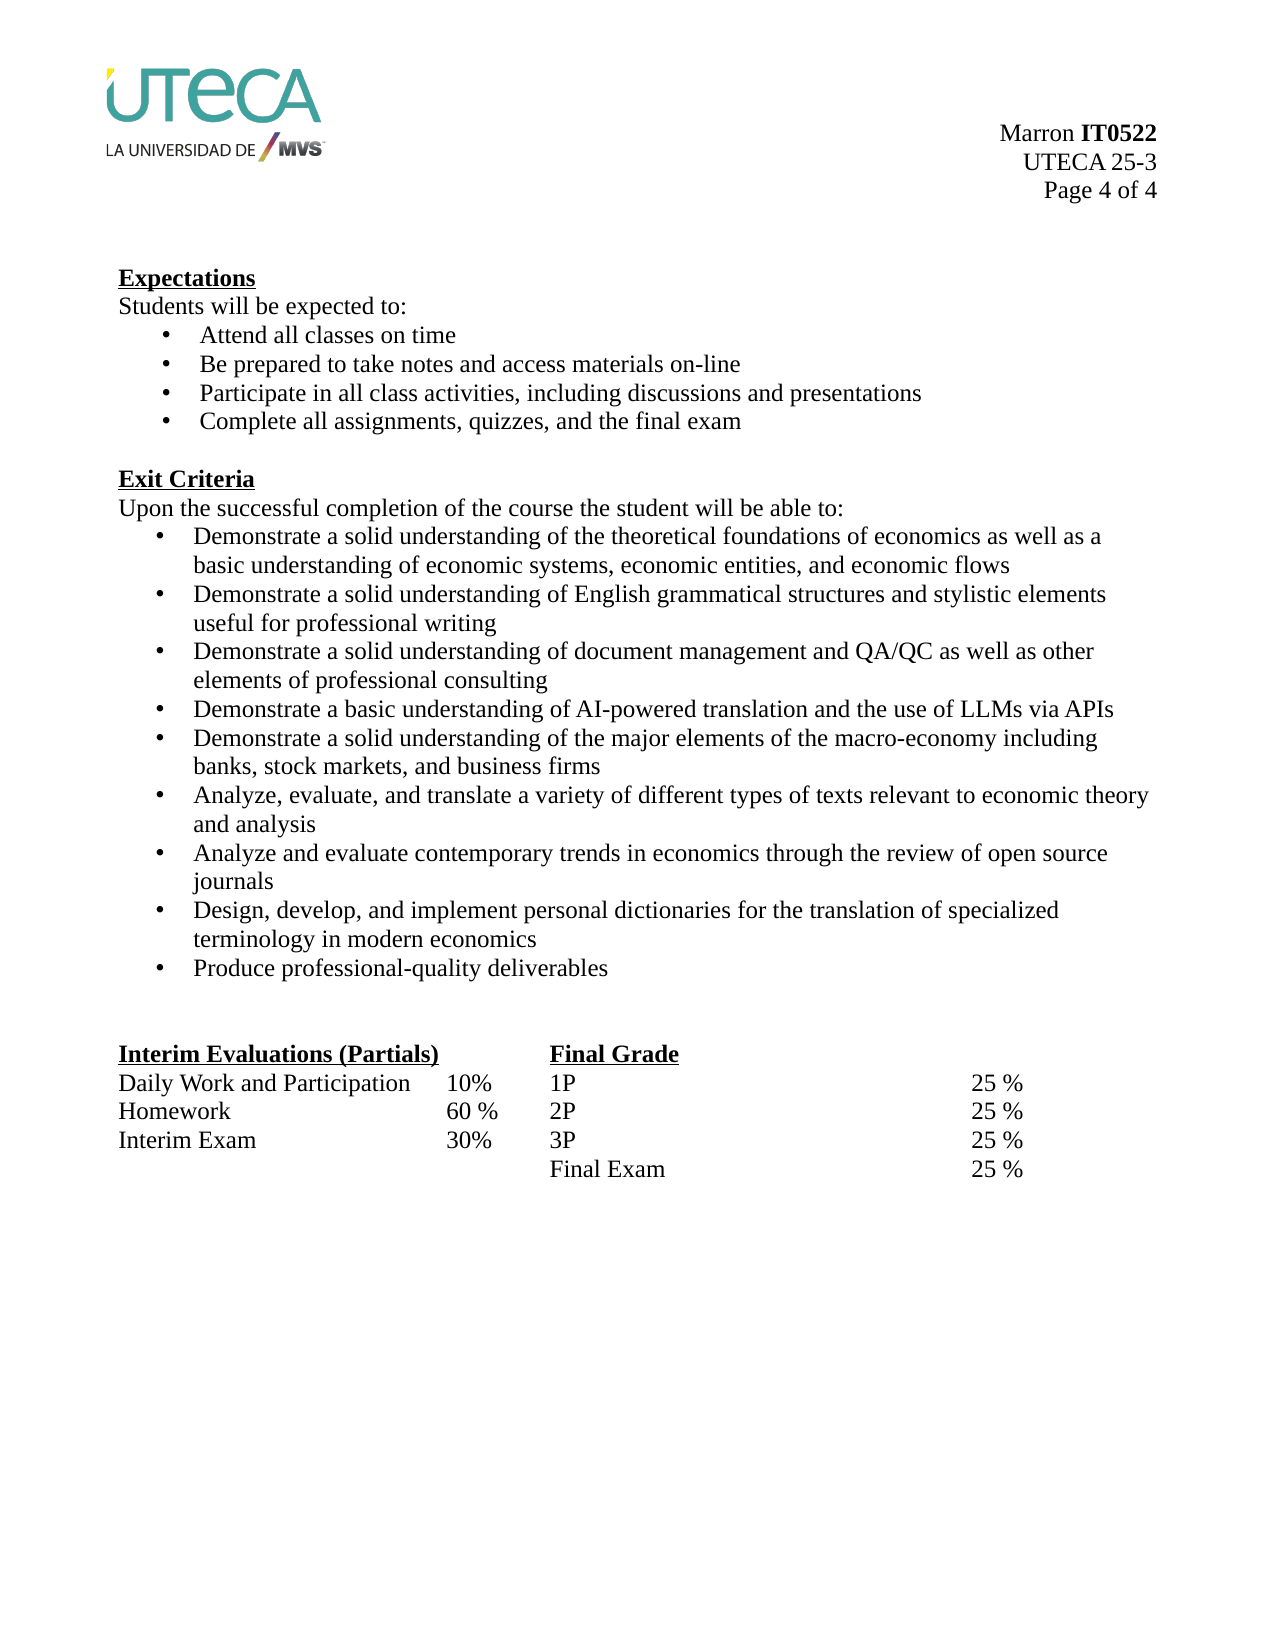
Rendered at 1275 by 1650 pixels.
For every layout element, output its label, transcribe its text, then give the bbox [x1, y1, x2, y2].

list Analyze and evaluate contemporary trends in economics through the review of open source journals [156, 838, 1157, 895]
table_cell [512, 1096, 549, 1125]
text Exit Criteria [118, 464, 1157, 493]
table_cell 2P [549, 1096, 971, 1125]
table_cell 60 % [446, 1096, 512, 1125]
table_cell [118, 1154, 446, 1183]
table_header [971, 1039, 1027, 1068]
table_cell Interim Exam [118, 1125, 446, 1154]
table_cell 25 % [971, 1154, 1027, 1183]
list Demonstrate a solid understanding of document management and QA/QC as well as other elements of professional consulting [156, 636, 1157, 694]
text Students will be expected to: [118, 291, 1157, 320]
list Complete all assignments, quizzes, and the final exam [162, 406, 1157, 435]
list Be prepared to take notes and access materials on-line [162, 349, 1157, 378]
list Attend all classes on time [162, 320, 1157, 349]
table_cell 25 % [971, 1125, 1027, 1154]
picture [104, 64, 328, 166]
list Demonstrate a basic understanding of AI-powered translation and the use of LLMs via APIs [156, 694, 1157, 723]
list Analyze, evaluate, and translate a variety of different types of texts relevant to economic theory and analysis [156, 780, 1157, 838]
table_cell 10% [446, 1068, 512, 1096]
table_header [512, 1039, 549, 1068]
list Produce professional-quality deliverables [156, 953, 1157, 981]
list Demonstrate a solid understanding of English grammatical structures and stylistic elements useful for professional writing [156, 579, 1157, 636]
table_cell [512, 1154, 549, 1183]
list Participate in all class activities, including discussions and presentations [162, 378, 1157, 406]
table_cell Final Exam [549, 1154, 971, 1183]
table_header Final Grade [549, 1039, 971, 1068]
table_cell [512, 1125, 549, 1154]
table_cell [512, 1068, 549, 1096]
table_cell 25 % [971, 1096, 1027, 1125]
table_cell Daily Work and Participation [118, 1068, 446, 1096]
table_header Interim Evaluations (Partials) [118, 1039, 446, 1068]
list Demonstrate a solid understanding of the major elements of the macro-economy including banks, stock markets, and business firms [156, 723, 1157, 780]
table_cell Homework [118, 1096, 446, 1125]
table_cell 30% [446, 1125, 512, 1154]
list Design, develop, and implement personal dictionaries for the translation of specialized terminology in modern economics [156, 895, 1157, 953]
text Expectations [118, 263, 1157, 291]
table_cell 1P [549, 1068, 971, 1096]
table_cell 3P [549, 1125, 971, 1154]
list Demonstrate a solid understanding of the theoretical foundations of economics as well as a basic understanding of economic systems, economic entities, and economic flows [156, 521, 1157, 579]
table_cell [446, 1154, 512, 1183]
table_header [446, 1039, 512, 1068]
text Upon the successful completion of the course the student will be able to: [118, 493, 1157, 521]
table_cell 25 % [971, 1068, 1027, 1096]
